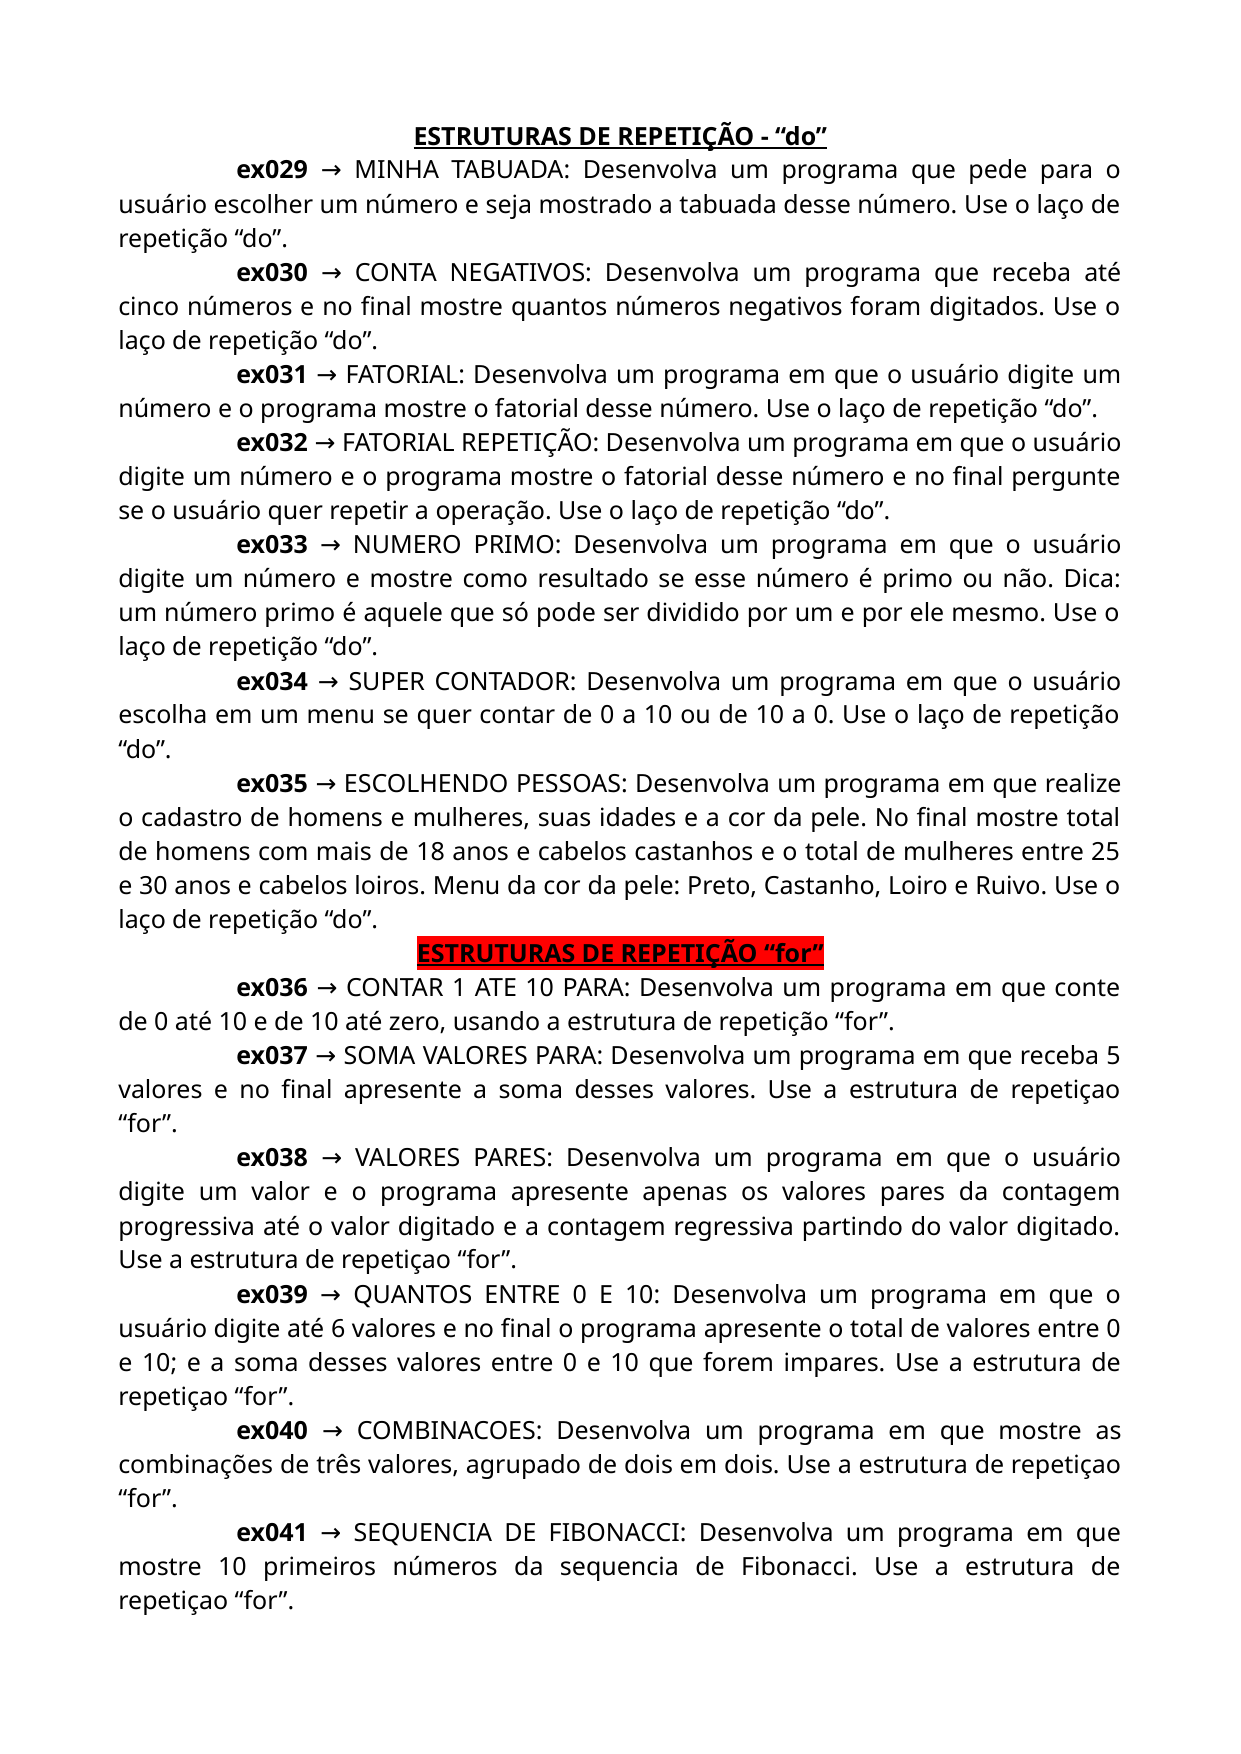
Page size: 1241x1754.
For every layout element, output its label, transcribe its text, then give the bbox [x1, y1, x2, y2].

text ex037 → SOMA VALORES PARA: Desenvolva um programa em que receba 5 valores e no final apresente a soma desses valores. Use a estrutura de repetiçao “for”. [118, 1038, 1122, 1140]
text ex030 → CONTA NEGATIVOS: Desenvolva um programa que receba até cinco números e no final mostre quantos números negativos foram digitados. Use o laço de repetição “do”. [118, 254, 1122, 357]
text ex033 → NUMERO PRIMO: Desenvolva um programa em que o usuário digite um número e mostre como resultado se esse número é primo ou não. Dica: um número primo é aquele que só pode ser dividido por um e por ele mesmo. Use o laço de repetição “do”. [118, 527, 1122, 663]
text ex036 → CONTAR 1 ATE 10 PARA: Desenvolva um programa em que conte de 0 até 10 e de 10 até zero, usando a estrutura de repetição “for”. [118, 970, 1122, 1038]
text ex029 → MINHA TABUADA: Desenvolva um programa que pede para o usuário escolher um número e seja mostrado a tabuada desse número. Use o laço de repetição “do”. [118, 152, 1122, 254]
text ex031 → FATORIAL: Desenvolva um programa em que o usuário digite um número e o programa mostre o fatorial desse número. Use o laço de repetição “do”. [118, 357, 1122, 425]
text ESTRUTURAS DE REPETIÇÃO - “do” [118, 118, 1122, 152]
text ex041 → SEQUENCIA DE FIBONACCI: Desenvolva um programa em que mostre 10 primeiros números da sequencia de Fibonacci. Use a estrutura de repetiçao “for”. [118, 1515, 1122, 1617]
text ex035 → ESCOLHENDO PESSOAS: Desenvolva um programa em que realize o cadastro de homens e mulheres, suas idades e a cor da pele. No final mostre total de homens com mais de 18 anos e cabelos castanhos e o total de mulheres entre 25 e 30 anos e cabelos loiros. Menu da cor da pele: Preto, Castanho, Loiro e Ruivo. Use o laço de repetição “do”. [118, 765, 1122, 936]
text ex032 → FATORIAL REPETIÇÃO: Desenvolva um programa em que o usuário digite um número e o programa mostre o fatorial desse número e no final pergunte se o usuário quer repetir a operação. Use o laço de repetição “do”. [118, 425, 1122, 527]
text ex040 → COMBINACOES: Desenvolva um programa em que mostre as combinações de três valores, agrupado de dois em dois. Use a estrutura de repetiçao “for”. [118, 1412, 1122, 1515]
text ex034 → SUPER CONTADOR: Desenvolva um programa em que o usuário escolha em um menu se quer contar de 0 a 10 ou de 10 a 0. Use o laço de repetição “do”. [118, 663, 1122, 765]
text ESTRUTURAS DE REPETIÇÃO “for” [118, 936, 1122, 970]
text ex039 → QUANTOS ENTRE 0 E 10: Desenvolva um programa em que o usuário digite até 6 valores e no final o programa apresente o total de valores entre 0 e 10; e a soma desses valores entre 0 e 10 que forem impares. Use a estrutura de repetiçao “for”. [118, 1276, 1122, 1412]
text ex038 → VALORES PARES: Desenvolva um programa em que o usuário digite um valor e o programa apresente apenas os valores pares da contagem progressiva até o valor digitado e a contagem regressiva partindo do valor digitado. Use a estrutura de repetiçao “for”. [118, 1140, 1122, 1276]
